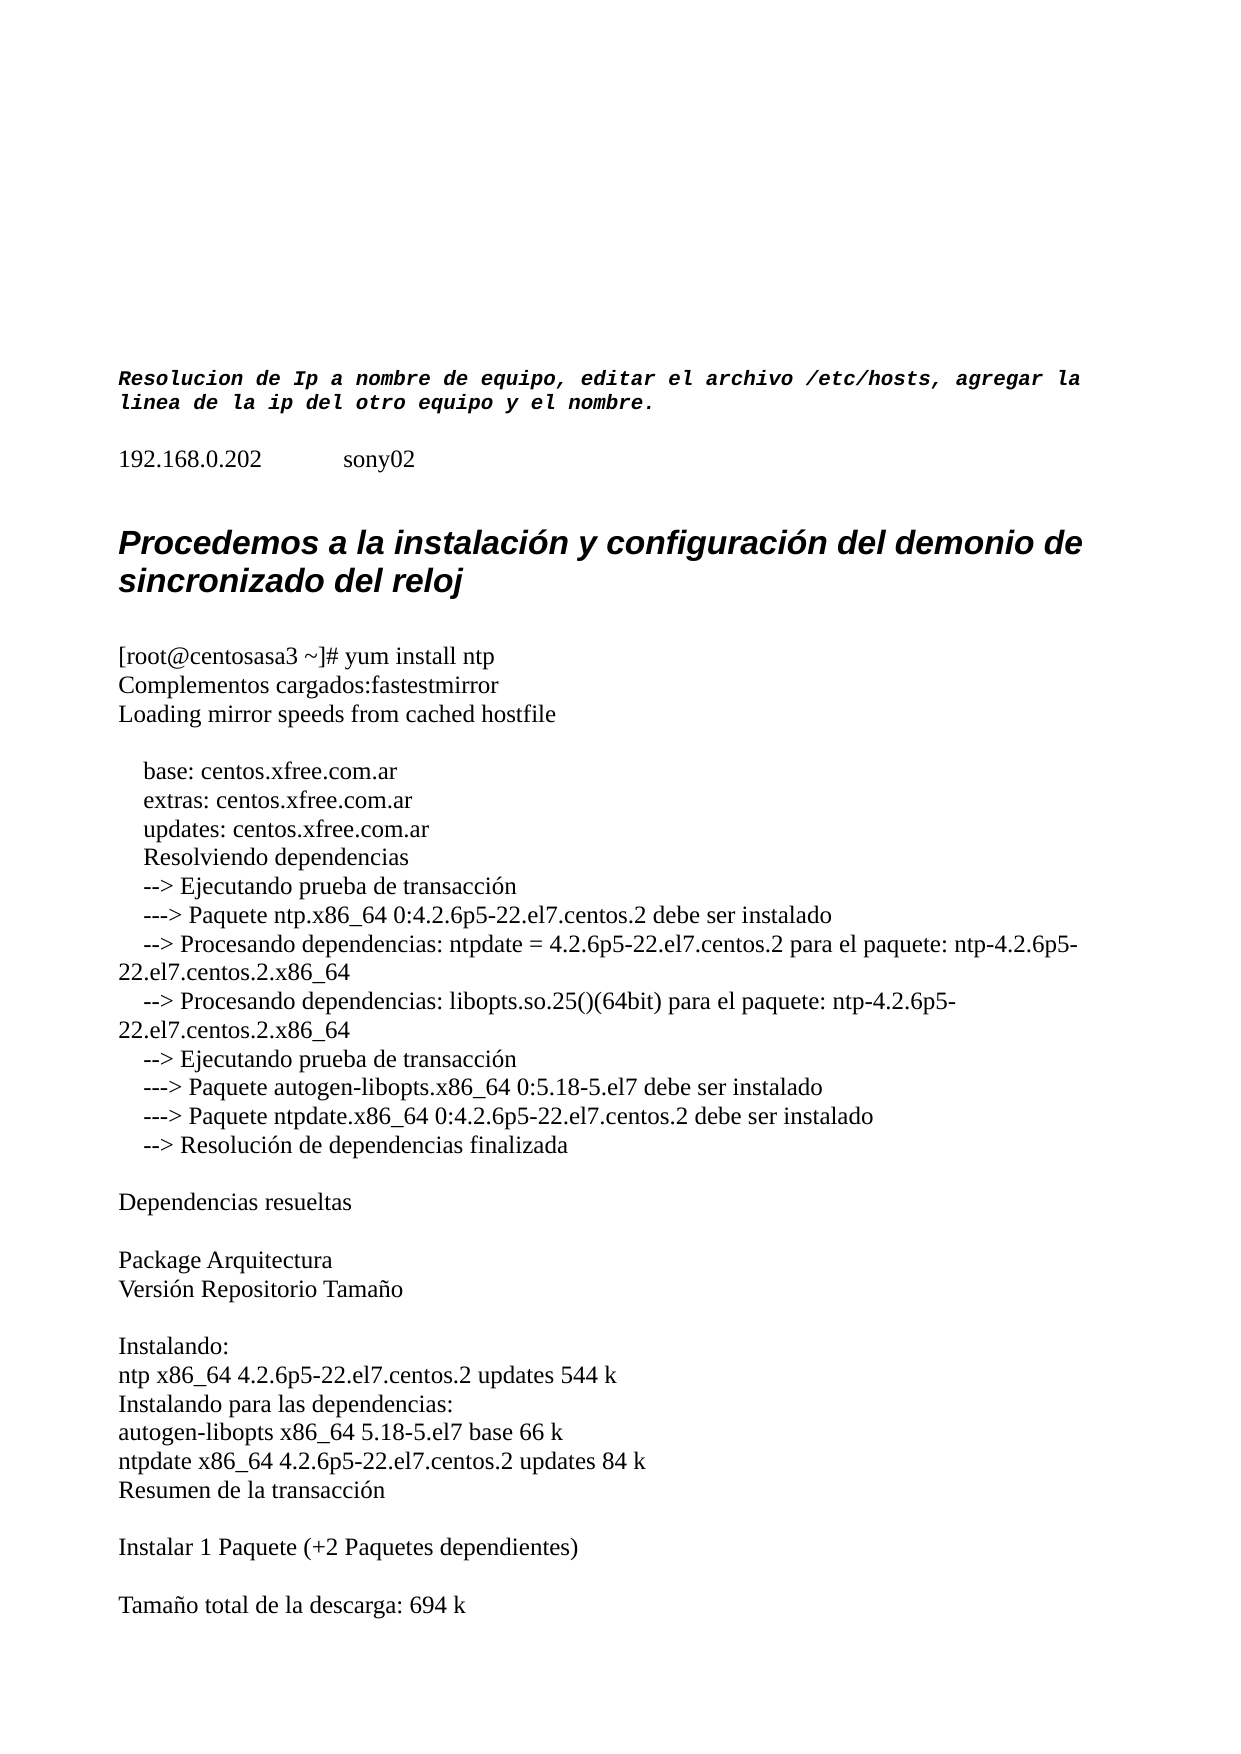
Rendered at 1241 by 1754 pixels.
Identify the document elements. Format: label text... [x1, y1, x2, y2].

text Loading mirror speeds from cached hostfile [118, 699, 1122, 727]
text Package Arquitectura [118, 1245, 1122, 1274]
text extras: centos.xfree.com.ar [118, 785, 1122, 814]
text Instalando: [118, 1331, 1122, 1360]
text Tamaño total de la descarga: 694 k [118, 1590, 1122, 1619]
text updates: centos.xfree.com.ar [118, 814, 1122, 842]
text Resolviendo dependencias [118, 842, 1122, 871]
text Instalando para las dependencias: [118, 1389, 1122, 1417]
text ---> Paquete ntpdate.x86_64 0:4.2.6p5-22.el7.centos.2 debe ser instalado [118, 1101, 1122, 1130]
text ntp x86_64 4.2.6p5-22.el7.centos.2 updates 544 k [118, 1360, 1122, 1389]
text --> Procesando dependencias: ntpdate = 4.2.6p5-22.el7.centos.2 para el paquete: ntp-4.2.6p5-22.el7.centos.2.x86_64 [118, 929, 1122, 986]
text Dependencias resueltas [118, 1187, 1122, 1216]
text ---> Paquete ntp.x86_64 0:4.2.6p5-22.el7.centos.2 debe ser instalado [118, 900, 1122, 929]
text 192.168.0.202 sony02 [118, 444, 1122, 473]
text ---> Paquete autogen-libopts.x86_64 0:5.18-5.el7 debe ser instalado [118, 1072, 1122, 1101]
subtitle Procedemos a la instalación y configuración del demonio de sincronizado del reloj [118, 523, 1122, 600]
text Complementos cargados:fastestmirror [118, 670, 1122, 699]
text --> Resolución de dependencias finalizada [118, 1130, 1122, 1159]
text Resolucion de Ip a nombre de equipo, editar el archivo /etc/hosts, agregar la linea de la ip del otro equipo y el nombre. [118, 368, 1122, 416]
text [root@centosasa3 ~]# yum install ntp [118, 641, 1122, 670]
text --> Ejecutando prueba de transacción [118, 1044, 1122, 1072]
text Versión Repositorio Tamaño [118, 1274, 1122, 1302]
text ntpdate x86_64 4.2.6p5-22.el7.centos.2 updates 84 k [118, 1446, 1122, 1475]
text --> Ejecutando prueba de transacción [118, 871, 1122, 900]
text Instalar 1 Paquete (+2 Paquetes dependientes) [118, 1532, 1122, 1561]
text Resumen de la transacción [118, 1475, 1122, 1504]
text autogen-libopts x86_64 5.18-5.el7 base 66 k [118, 1417, 1122, 1446]
text --> Procesando dependencias: libopts.so.25()(64bit) para el paquete: ntp-4.2.6p5-22.el7.centos.2.x86_64 [118, 986, 1122, 1044]
text base: centos.xfree.com.ar [118, 756, 1122, 785]
